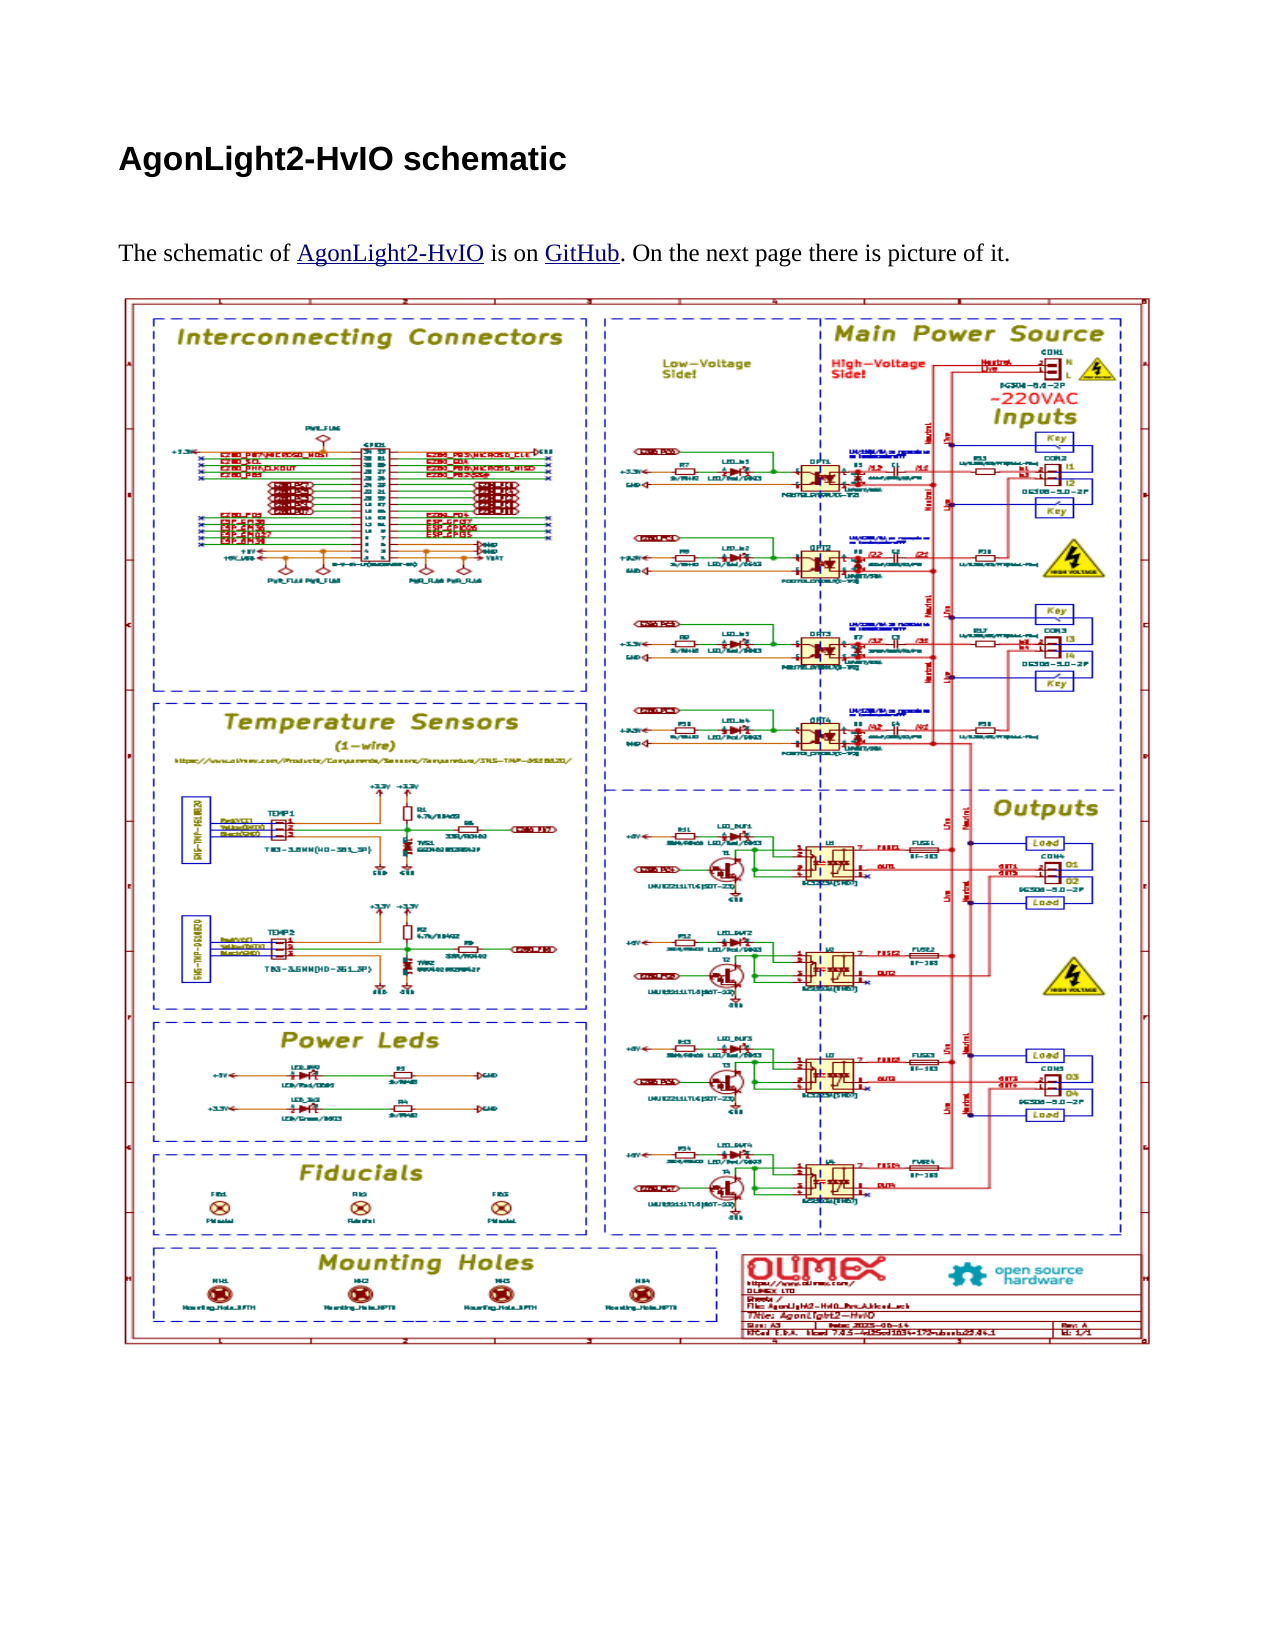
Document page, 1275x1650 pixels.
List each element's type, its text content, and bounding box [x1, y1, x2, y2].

subtitle AgonLight2-HvIO schematic [118, 139, 1157, 178]
picture [114, 285, 1161, 1351]
text The schematic of AgonLight2-HvIO is on GitHub. On the next page there is picture of it. [118, 238, 1157, 266]
